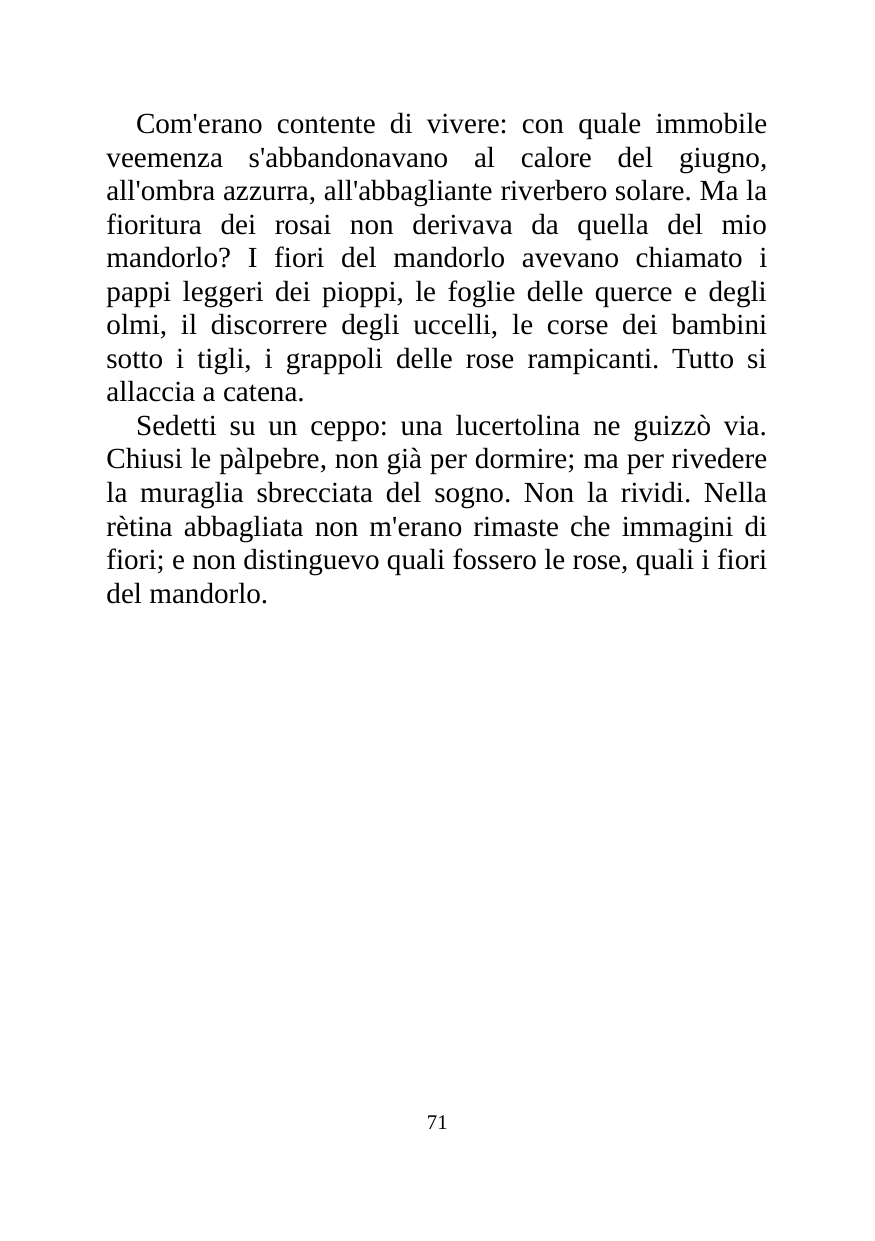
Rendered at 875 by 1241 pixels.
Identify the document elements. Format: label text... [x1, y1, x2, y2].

text Sedetti su un ceppo: una lucertolina ne guizzò via. Chiusi le pàlpebre, non già per dormire; ma per rivedere la muraglia sbrecciata del sogno. Non la rividi. Nella rètina abbagliata non m'erano rimaste che immagini di fiori; e non distinguevo quali fossero le rose, quali i fiori del mandorlo. [106, 408, 768, 609]
text Com'erano contente di vivere: con quale immobile veemenza s'abbandonavano al calore del giugno, all'ombra azzurra, all'abbagliante riverbero solare. Ma la fioritura dei rosai non derivava da quella del mio mandorlo? I fiori del mandorlo avevano chiamato i pappi leggeri dei pioppi, le foglie delle querce e degli olmi, il discorrere degli uccelli, le corse dei bambini sotto i tigli, i grappoli delle rose rampicanti. Tutto si allaccia a catena. [106, 106, 768, 408]
